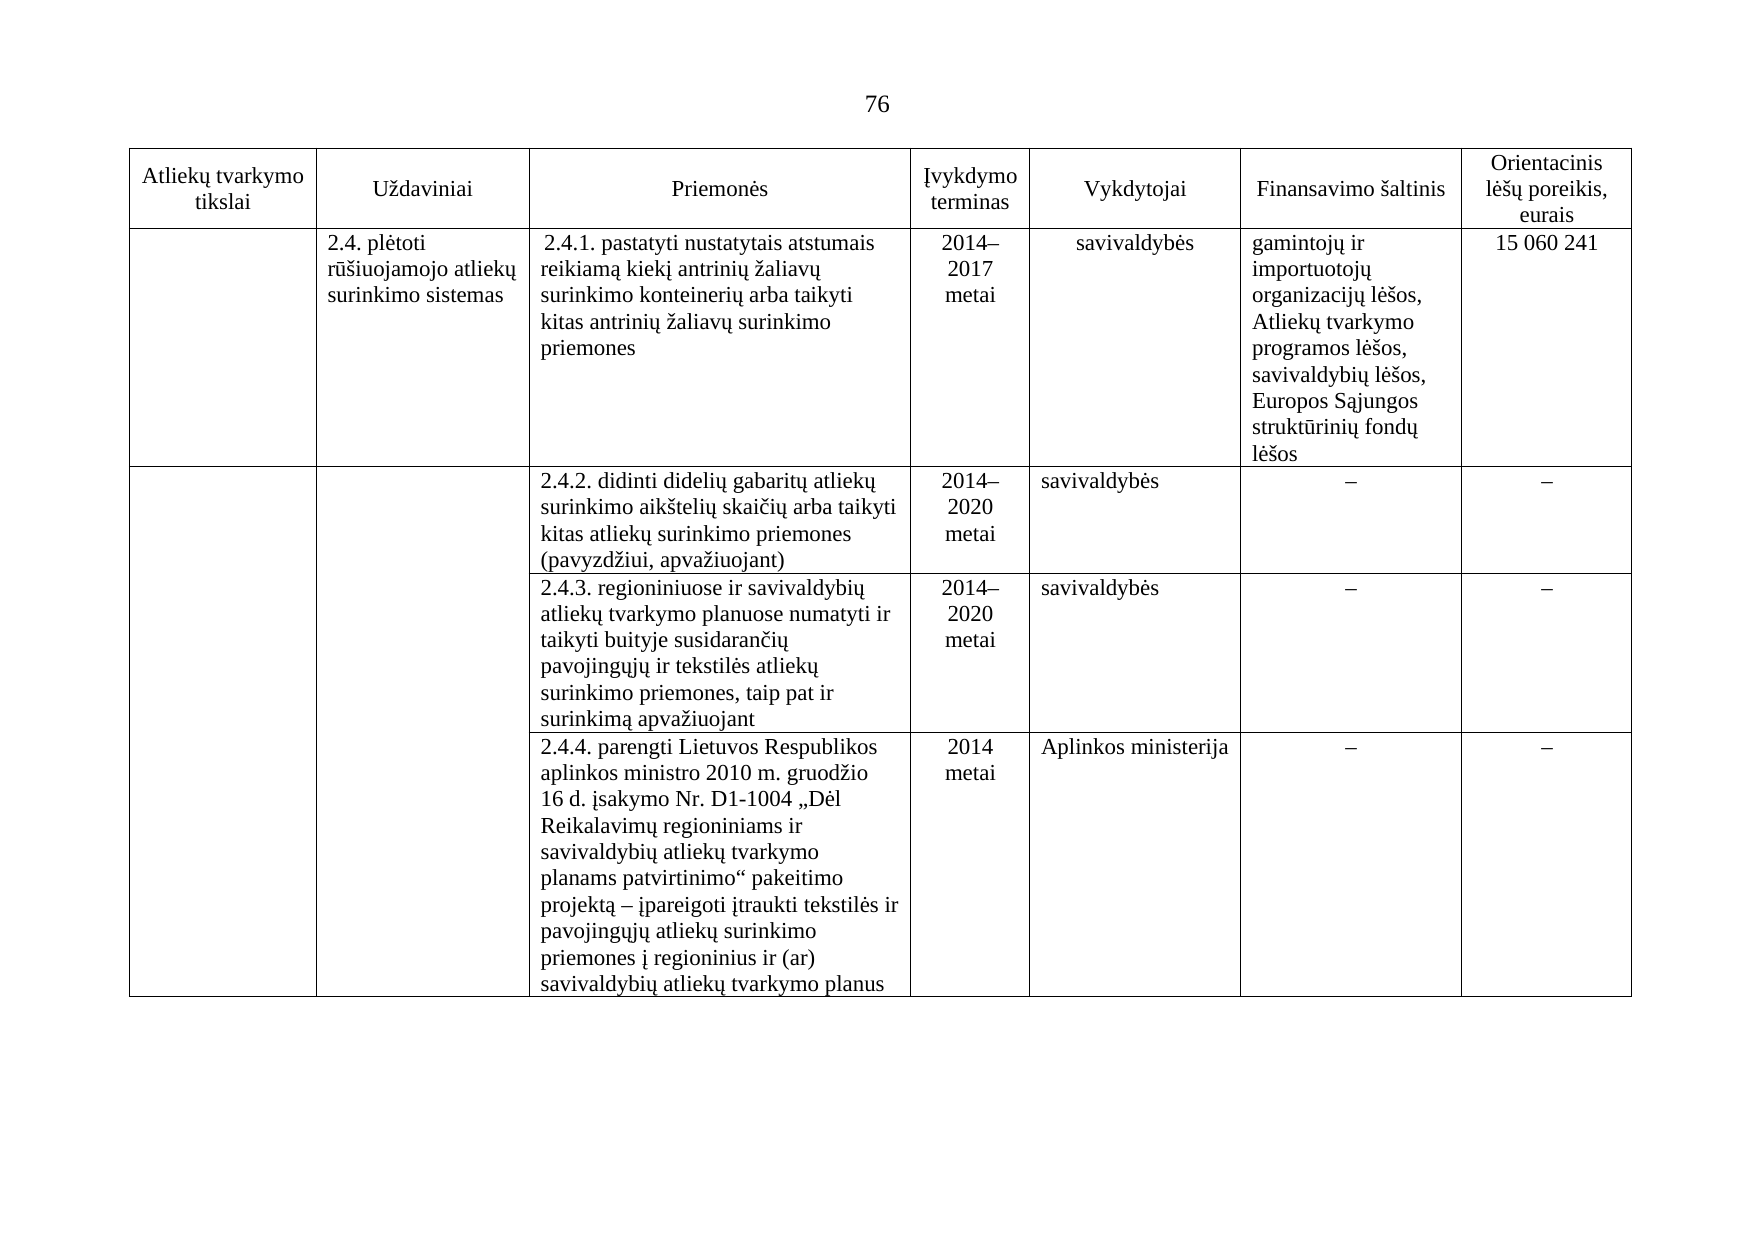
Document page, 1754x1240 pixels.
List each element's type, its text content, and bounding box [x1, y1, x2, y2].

table_header Orientacinis lėšų poreikis, eurais [1462, 149, 1631, 228]
table_header Uždaviniai [317, 149, 529, 228]
table_header Įvykdymo terminas [911, 149, 1029, 228]
table_cell gamintojų ir importuotojų organizacijų lėšos, Atliekų tvarkymo programos lėšos, savivaldybių lėšos, Europos Sąjungos struktūrinių fondų lėšos [1241, 229, 1461, 466]
table_cell Aplinkos ministerija [1030, 733, 1240, 996]
table_cell – [1462, 467, 1631, 572]
table_cell [317, 467, 529, 996]
table_cell 2014 metai [911, 733, 1029, 996]
table_cell savivaldybės [1030, 574, 1240, 732]
table_header Atliekų tvarkymo tikslai [130, 149, 316, 228]
table_cell – [1241, 574, 1461, 732]
table_header Vykdytojai [1030, 149, 1240, 228]
table_cell – [1462, 733, 1631, 996]
table_cell savivaldybės [1030, 467, 1240, 572]
table_cell 15 060 241 [1462, 229, 1631, 466]
table_cell 2.4. plėtoti rūšiuojamojo atliekų surinkimo sistemas [317, 229, 529, 466]
table_cell 2.4.2. didinti didelių gabaritų atliekų surinkimo aikštelių skaičių arba taikyti kitas atliekų surinkimo priemones (pavyzdžiui, apvažiuojant) [530, 467, 910, 572]
table_header Priemonės [530, 149, 910, 228]
table_cell 2.4.3. regioniniuose ir savivaldybių atliekų tvarkymo planuose numatyti ir taikyti buityje susidarančių pavojingųjų ir tekstilės atliekų surinkimo priemones, taip pat ir surinkimą apvažiuojant [530, 574, 910, 732]
table_cell savivaldybės [1030, 229, 1240, 466]
table_cell 2014–2020 metai [911, 467, 1029, 572]
table_cell – [1241, 467, 1461, 572]
table_cell 2014–2020 metai [911, 574, 1029, 732]
table_cell [130, 467, 316, 996]
table_cell 2.4.1. pastatyti nustatytais atstumais reikiamą kiekį antrinių žaliavų surinkimo konteinerių arba taikyti kitas antrinių žaliavų surinkimo priemones [530, 229, 910, 466]
table_header Finansavimo šaltinis [1241, 149, 1461, 228]
table_cell [130, 229, 316, 466]
table_cell – [1462, 574, 1631, 732]
table_cell 2014–2017 metai [911, 229, 1029, 466]
table_cell – [1241, 733, 1461, 996]
table_cell 2.4.4. parengti Lietuvos Respublikos aplinkos ministro 2010 m. gruodžio 16 d. įsakymo Nr. D1-1004 „Dėl Reikalavimų regioniniams ir savivaldybių atliekų tvarkymo planams patvirtinimo“ pakeitimo projektą – įpareigoti įtraukti tekstilės ir pavojingųjų atliekų surinkimo priemones į regioninius ir (ar) savivaldybių atliekų tvarkymo planus [530, 733, 910, 996]
